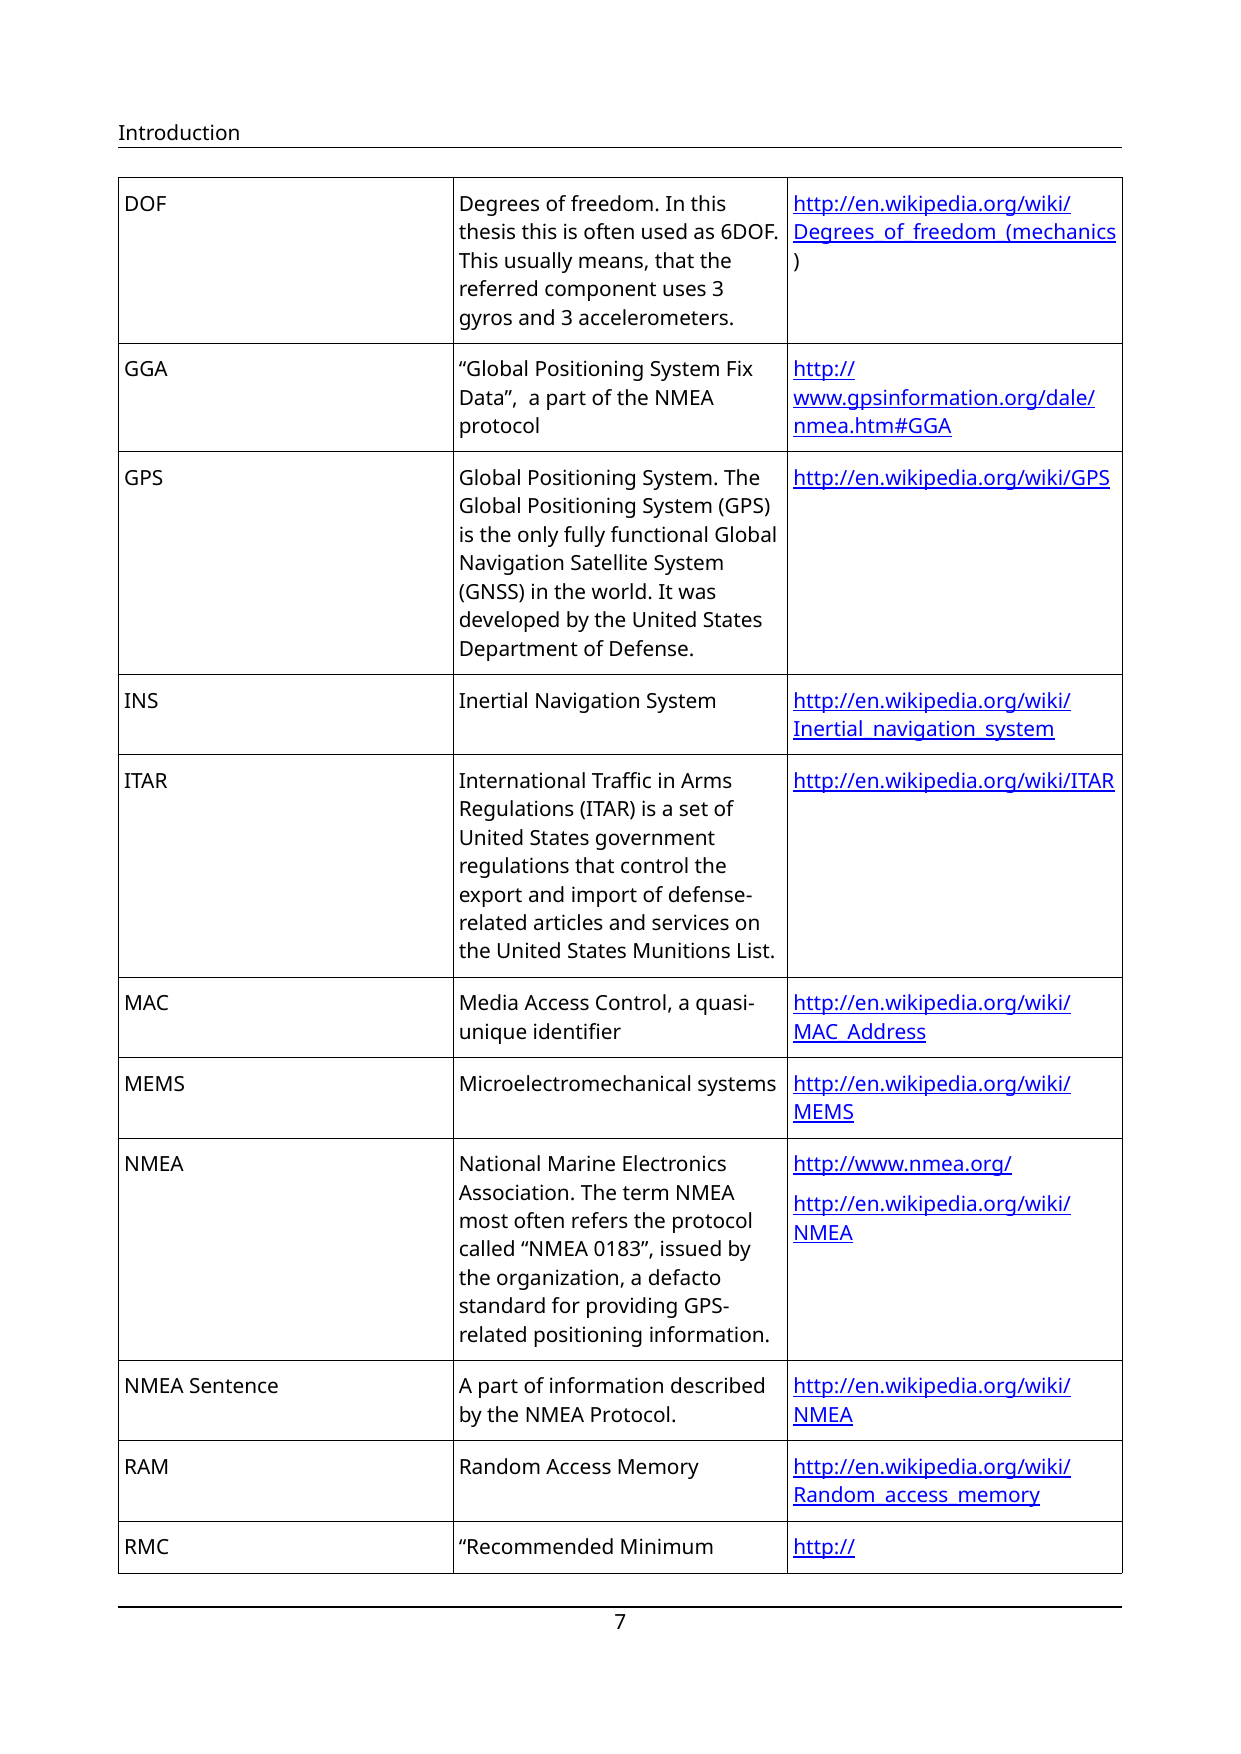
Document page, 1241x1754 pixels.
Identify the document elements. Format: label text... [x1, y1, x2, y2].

table_cell MAC [119, 978, 453, 1057]
table_cell MEMS [119, 1058, 453, 1137]
table_cell http://en.wikipedia.org/wiki/Degrees_of_freedom_(mechanics) [788, 178, 1122, 343]
table_cell Inertial Navigation System [454, 675, 787, 754]
table_cell GGA [119, 344, 453, 451]
table_cell http:// [788, 1522, 1122, 1572]
table_cell NMEA [119, 1139, 453, 1360]
table_cell ITAR [119, 755, 453, 977]
table_cell NMEA Sentence [119, 1361, 453, 1440]
table_cell A part of information described by the NMEA Protocol. [454, 1361, 787, 1440]
table_cell GPS [119, 452, 453, 674]
table_cell http://www.gpsinformation.org/dale/nmea.htm#GGA [788, 344, 1122, 451]
table_cell Random Access Memory [454, 1441, 787, 1521]
table_cell http://en.wikipedia.org/wiki/Inertial_navigation_system [788, 675, 1122, 754]
table_cell http://en.wikipedia.org/wiki/MAC_Address [788, 978, 1122, 1057]
table_cell Global Positioning System. The Global Positioning System (GPS) is the only fully functional Global Navigation Satellite System (GNSS) in the world. It was developed by the United States Department of Defense. [454, 452, 787, 674]
table_cell RMC [119, 1522, 453, 1572]
table_cell “Global Positioning System Fix Data”, a part of the NMEA protocol [454, 344, 787, 451]
table_cell http://en.wikipedia.org/wiki/NMEA [788, 1361, 1122, 1440]
table_cell National Marine Electronics Association. The term NMEA most often refers the protocol called “NMEA 0183”, issued by the organization, a defacto standard for providing GPS-related positioning information. [454, 1139, 787, 1360]
table_cell International Traffic in Arms Regulations (ITAR) is a set of United States government regulations that control the export and import of defense-related articles and services on the United States Munitions List. [454, 755, 787, 977]
table_cell DOF [119, 178, 453, 343]
table_cell http://en.wikipedia.org/wiki/ITAR [788, 755, 1122, 977]
table_cell “Recommended Minimum [454, 1522, 787, 1572]
table_cell Microelectromechanical systems [454, 1058, 787, 1137]
table_cell http://en.wikipedia.org/wiki/MEMS [788, 1058, 1122, 1137]
table_cell RAM [119, 1441, 453, 1521]
table_cell INS [119, 675, 453, 754]
table_cell http://en.wikipedia.org/wiki/Random_access_memory [788, 1441, 1122, 1521]
table_cell Media Access Control, a quasi-unique identifier [454, 978, 787, 1057]
table_cell http://en.wikipedia.org/wiki/GPS [788, 452, 1122, 674]
table_cell http://www.nmea.org/ http://en.wikipedia.org/wiki/NMEA [788, 1139, 1122, 1360]
table_cell Degrees of freedom. In this thesis this is often used as 6DOF. This usually means, that the referred component uses 3 gyros and 3 accelerometers. [454, 178, 787, 343]
